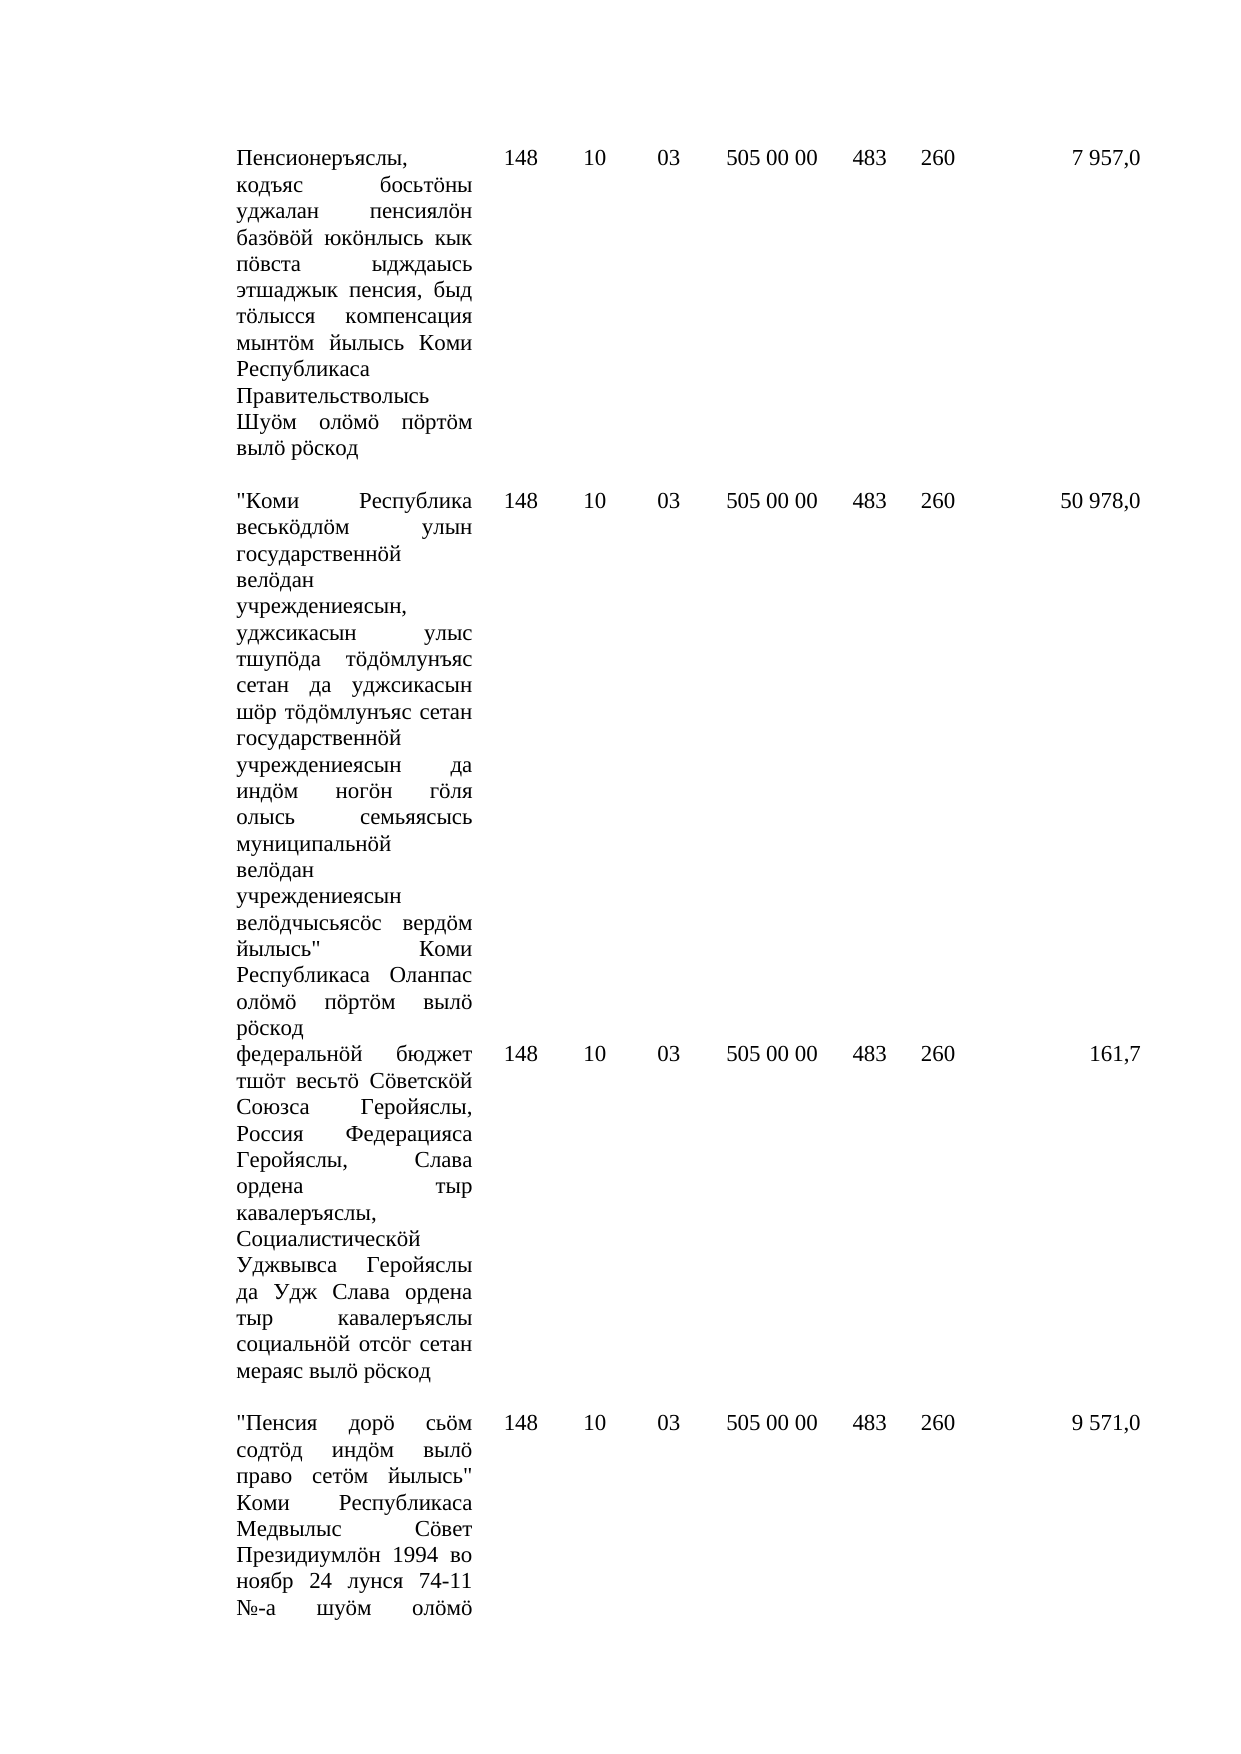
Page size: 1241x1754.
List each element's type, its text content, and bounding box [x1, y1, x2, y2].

table_cell 03 [631, 487, 705, 1041]
table_cell 10 [558, 487, 631, 1041]
table_cell [484, 118, 558, 144]
table_cell 10 [558, 1041, 631, 1409]
table_cell [1152, 145, 1196, 487]
table_cell 148 [484, 487, 558, 1041]
table_cell [558, 118, 631, 144]
table_cell [901, 118, 974, 144]
table_cell 148 [484, 145, 558, 487]
table_cell 505 00 00 [705, 1410, 838, 1620]
table_cell Пенсионеръяслы, кодъяс босьтöны уджалан пенсиялöн базöвöй юкöнлысь кык пöвста ыдждаысь этшаджык пенсия, быд тöлысся компенсация мынтöм йылысь Коми Республикаса Правительстволысь Шуöм олöмö пöртöм вылö рöскод [177, 145, 484, 487]
table_cell 483 [838, 1041, 901, 1409]
table_cell [1152, 1410, 1196, 1620]
table_cell 03 [631, 145, 705, 487]
table_cell [975, 118, 1152, 144]
table_cell 260 [901, 1410, 974, 1620]
table_cell [1152, 1041, 1196, 1409]
table_cell 505 00 00 [705, 145, 838, 487]
table_cell 7 957,0 [975, 145, 1152, 487]
table_cell 10 [558, 145, 631, 487]
table_cell 260 [901, 1041, 974, 1409]
table_cell 505 00 00 [705, 1041, 838, 1409]
table_cell 505 00 00 [705, 487, 838, 1041]
table_cell [631, 118, 705, 144]
table_cell 50 978,0 [975, 487, 1152, 1041]
table_cell [705, 118, 838, 144]
table_cell 260 [901, 145, 974, 487]
table_cell 03 [631, 1410, 705, 1620]
table_cell 483 [838, 1410, 901, 1620]
table_cell 483 [838, 487, 901, 1041]
table_cell 148 [484, 1041, 558, 1409]
table_cell "Коми Республика веськöдлöм улын государственнöй велöдан учреждениеясын, уджсикасын улыс тшупöда тöдöмлунъяс сетан да уджсикасын шöр тöдöмлунъяс сетан государственнöй учреждениеясын да индöм ногöн гöля олысь семьяясысь муниципальнöй велöдан учреждениеясын велöдчысьясöс вердöм йылысь" Коми Республикаса Оланпас олöмö пöртöм вылö рöскод [177, 487, 484, 1041]
table_cell [1152, 118, 1196, 144]
table_cell 483 [838, 145, 901, 487]
table_cell [838, 118, 901, 144]
table_cell [177, 118, 484, 144]
table_cell 260 [901, 487, 974, 1041]
table_cell 148 [484, 1410, 558, 1620]
table_cell 10 [558, 1410, 631, 1620]
table_cell федеральнöй бюджет тшöт весьтö Сöветскöй Союзса Геройяслы, Россия Федерацияса Геройяслы, Слава ордена тыр кавалеръяслы, Социалистическöй Уджвывса Геройяслы да Удж Слава ордена тыр кавалеръяслы социальнöй отсöг сетан мераяс вылö рöскод [177, 1041, 484, 1409]
table_cell 03 [631, 1041, 705, 1409]
table_cell 9 571,0 [975, 1410, 1152, 1620]
table_cell "Пенсия дорö сьöм содтöд индöм вылö право сетöм йылысь" Коми Республикаса Медвылыс Сöвет Президиумлöн 1994 во ноябр 24 лунся 74-11 №-а шуöм олöмö [177, 1410, 484, 1620]
table_cell 161,7 [975, 1041, 1152, 1409]
table_cell [1152, 487, 1196, 1041]
